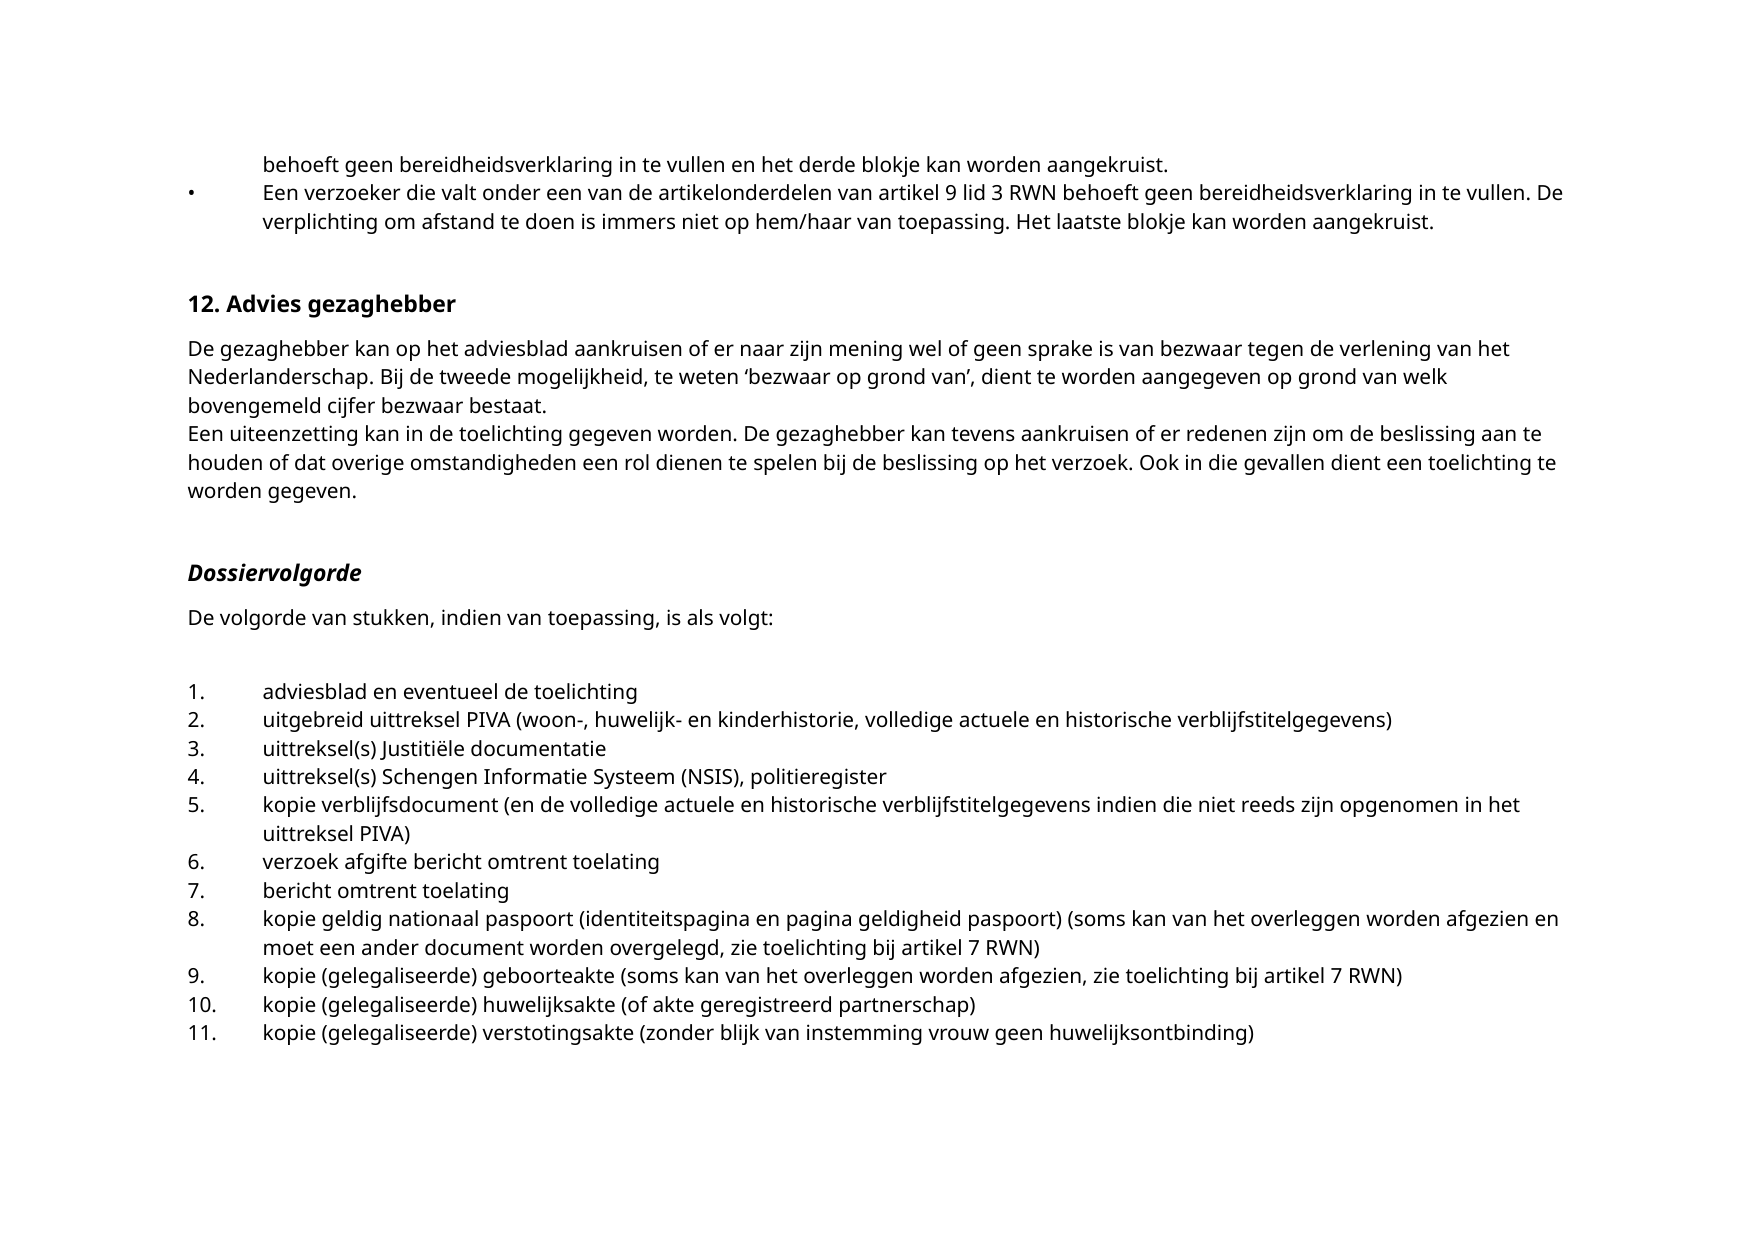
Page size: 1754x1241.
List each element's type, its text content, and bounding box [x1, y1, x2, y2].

text De volgorde van stukken, indien van toepassing, is als volgt: [187, 603, 1566, 632]
text Dossiervolgorde [187, 557, 1566, 588]
list uittreksel(s) Justitiële documentatie [187, 734, 1566, 762]
text Een uiteenzetting kan in de toelichting gegeven worden. De gezaghebber kan tevens aankruisen of er redenen zijn om de beslissing aan te houden of dat overige omstandigheden een rol dienen te spelen bij de beslissing op het verzoek. Ook in die gevallen dient een toelichting te worden gegeven. [187, 419, 1566, 505]
list bericht omtrent toelating [187, 876, 1566, 904]
list kopie geldig nationaal paspoort (identiteitspagina en pagina geldigheid paspoort) (soms kan van het overleggen worden afgezien en moet een ander document worden overgelegd, zie toelichting bij artikel 7 RWN) [187, 904, 1566, 961]
text De gezaghebber kan op het adviesblad aankruisen of er naar zijn mening wel of geen sprake is van bezwaar tegen de verlening van het Nederlanderschap. Bij de tweede mogelijkheid, te weten ‘bezwaar op grond van’, dient te worden aangegeven op grond van welk bovengemeld cijfer bezwaar bestaat. [187, 334, 1566, 419]
list behoeft geen bereidheidsverklaring in te vullen en het derde blokje kan worden aangekruist. [187, 150, 1566, 178]
list kopie verblijfsdocument (en de volledige actuele en historische verblijfstitelgegevens indien die niet reeds zijn opgenomen in het uittreksel PIVA) [187, 791, 1566, 847]
list Een verzoeker die valt onder een van de artikelonderdelen van artikel 9 lid 3 RWN behoeft geen bereidheidsverklaring in te vullen. De verplichting om afstand te doen is immers niet op hem/haar van toepassing. Het laatste blokje kan worden aangekruist. [187, 178, 1566, 235]
list kopie (gelegaliseerde) huwelijksakte (of akte geregistreerd partnerschap) [187, 990, 1566, 1018]
list kopie (gelegaliseerde) verstotingsakte (zonder blijk van instemming vrouw geen huwelijksontbinding) [187, 1018, 1566, 1047]
subtitle 12. Advies gezaghebber [187, 288, 1566, 319]
list uitgebreid uittreksel PIVA (woon-, huwelijk- en kinderhistorie, volledige actuele en historische verblijfstitelgegevens) [187, 705, 1566, 734]
list verzoek afgifte bericht omtrent toelating [187, 847, 1566, 876]
list adviesblad en eventueel de toelichting [187, 677, 1566, 705]
list kopie (gelegaliseerde) geboorteakte (soms kan van het overleggen worden afgezien, zie toelichting bij artikel 7 RWN) [187, 961, 1566, 990]
list uittreksel(s) Schengen Informatie Systeem (NSIS), politieregister [187, 762, 1566, 791]
